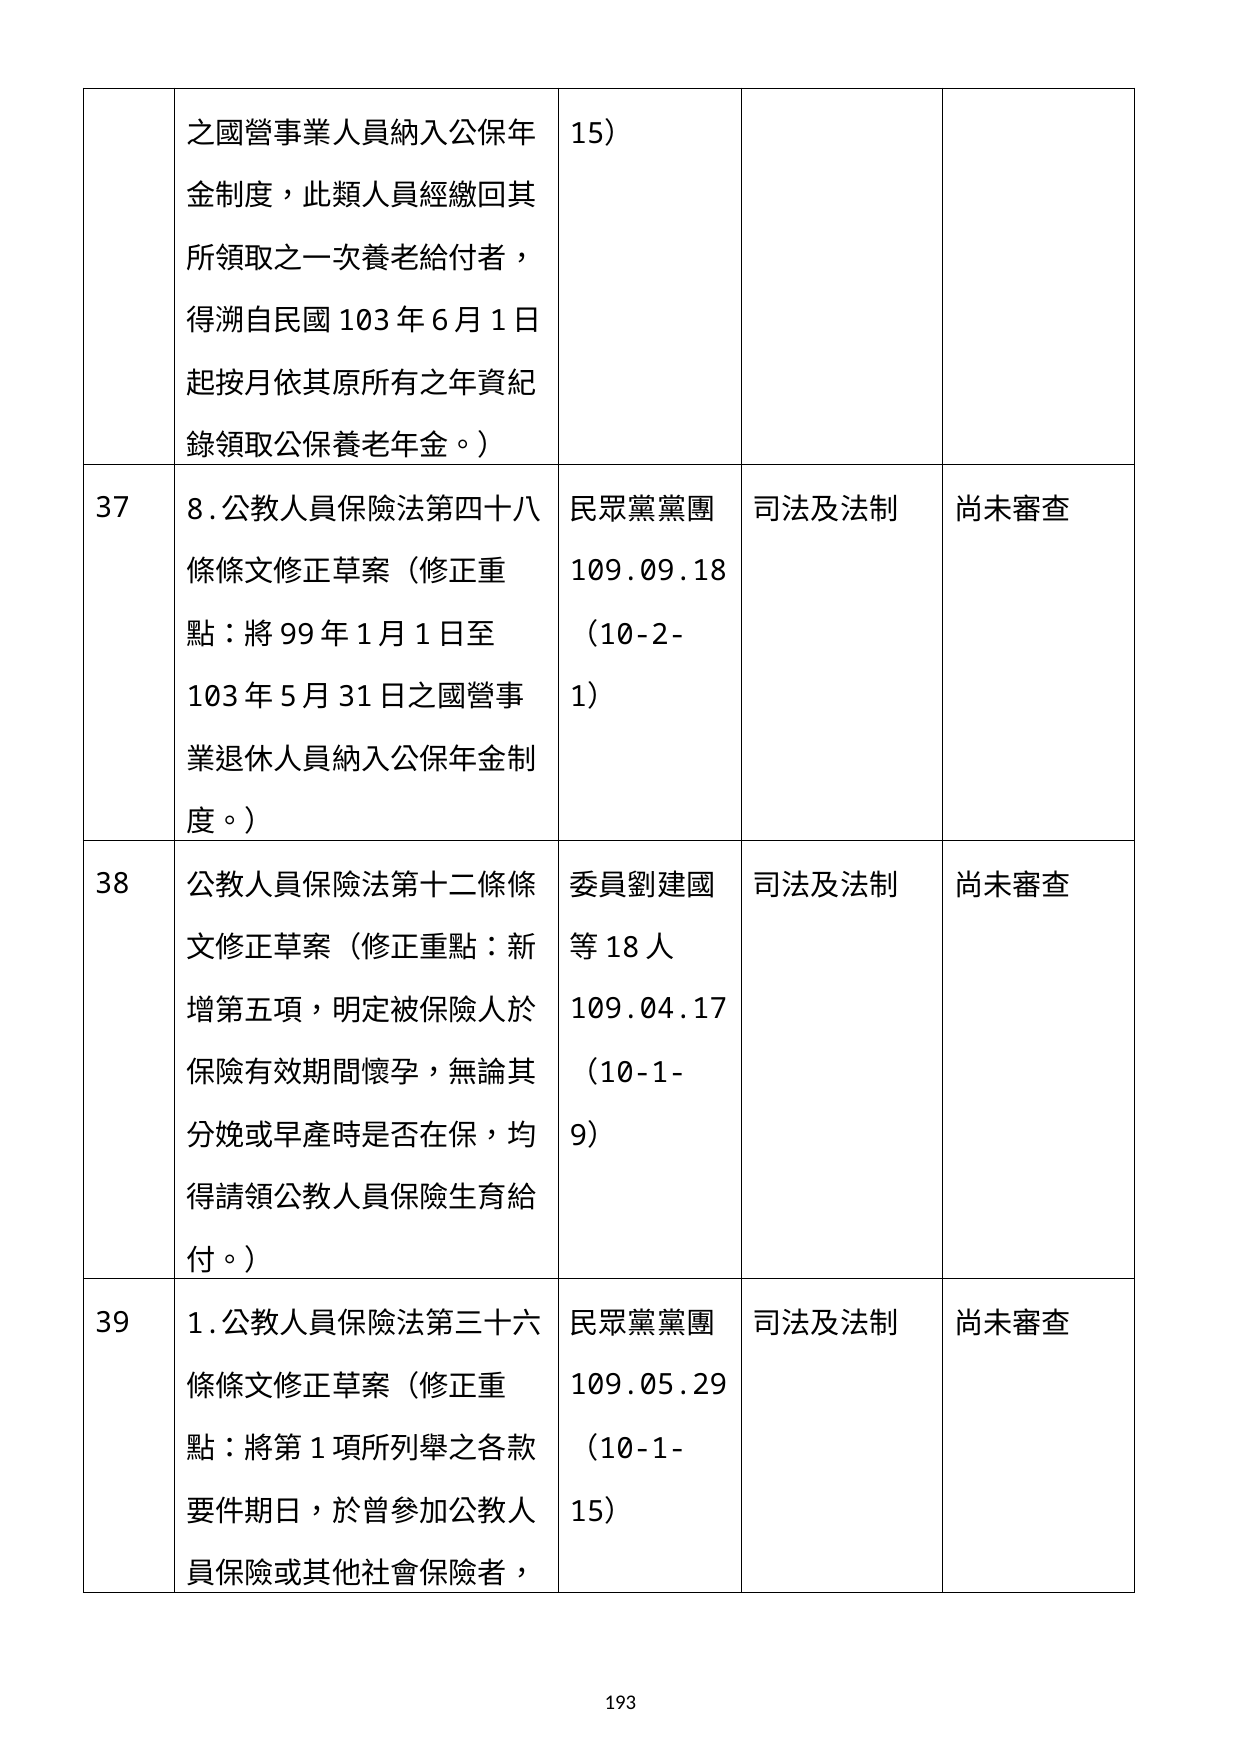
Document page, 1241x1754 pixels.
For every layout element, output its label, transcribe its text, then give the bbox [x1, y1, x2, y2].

table_cell 39 [84, 1279, 174, 1592]
table_cell 司法及法制 [742, 1279, 942, 1592]
table_cell 1.公教人員保險法第三十六條條文修正草案（修正重點：將第1項所列舉之各款要件期日，於曾參加公教人員保險或其他社會保險者， [175, 1279, 558, 1592]
table_cell 37 [84, 465, 174, 840]
table_cell 尚未審查 [943, 1279, 1134, 1592]
table_cell 尚未審查 [943, 841, 1134, 1278]
table_cell 8.公教人員保險法第四十八條條文修正草案（修正重點：將99年1月1日至103年5月31日之國營事業退休人員納入公保年金制度。） [175, 465, 558, 840]
table_cell 民眾黨黨團 109.09.18 （10-2-1） [559, 465, 741, 840]
table_cell 38 [84, 841, 174, 1278]
table_cell 委員劉建國等18人 109.04.17 （10-1-9） [559, 841, 741, 1278]
table_cell 司法及法制 [742, 841, 942, 1278]
table_cell [943, 89, 1134, 464]
table_cell 公教人員保險法第十二條條文修正草案（修正重點：新增第五項，明定被保險人於保險有效期間懷孕，無論其分娩或早產時是否在保，均得請領公教人員保險生育給付。） [175, 841, 558, 1278]
table_cell 之國營事業人員納入公保年金制度，此類人員經繳回其所領取之一次養老給付者，得溯自民國103年6月1日起按月依其原所有之年資紀錄領取公保養老年金。） [175, 89, 558, 464]
table_cell 司法及法制 [742, 465, 942, 840]
table_cell [84, 89, 174, 464]
table_cell 15） [559, 89, 741, 464]
table_cell 尚未審查 [943, 465, 1134, 840]
table_cell 民眾黨黨團 109.05.29 （10-1-15） [559, 1279, 741, 1592]
table_cell [742, 89, 942, 464]
